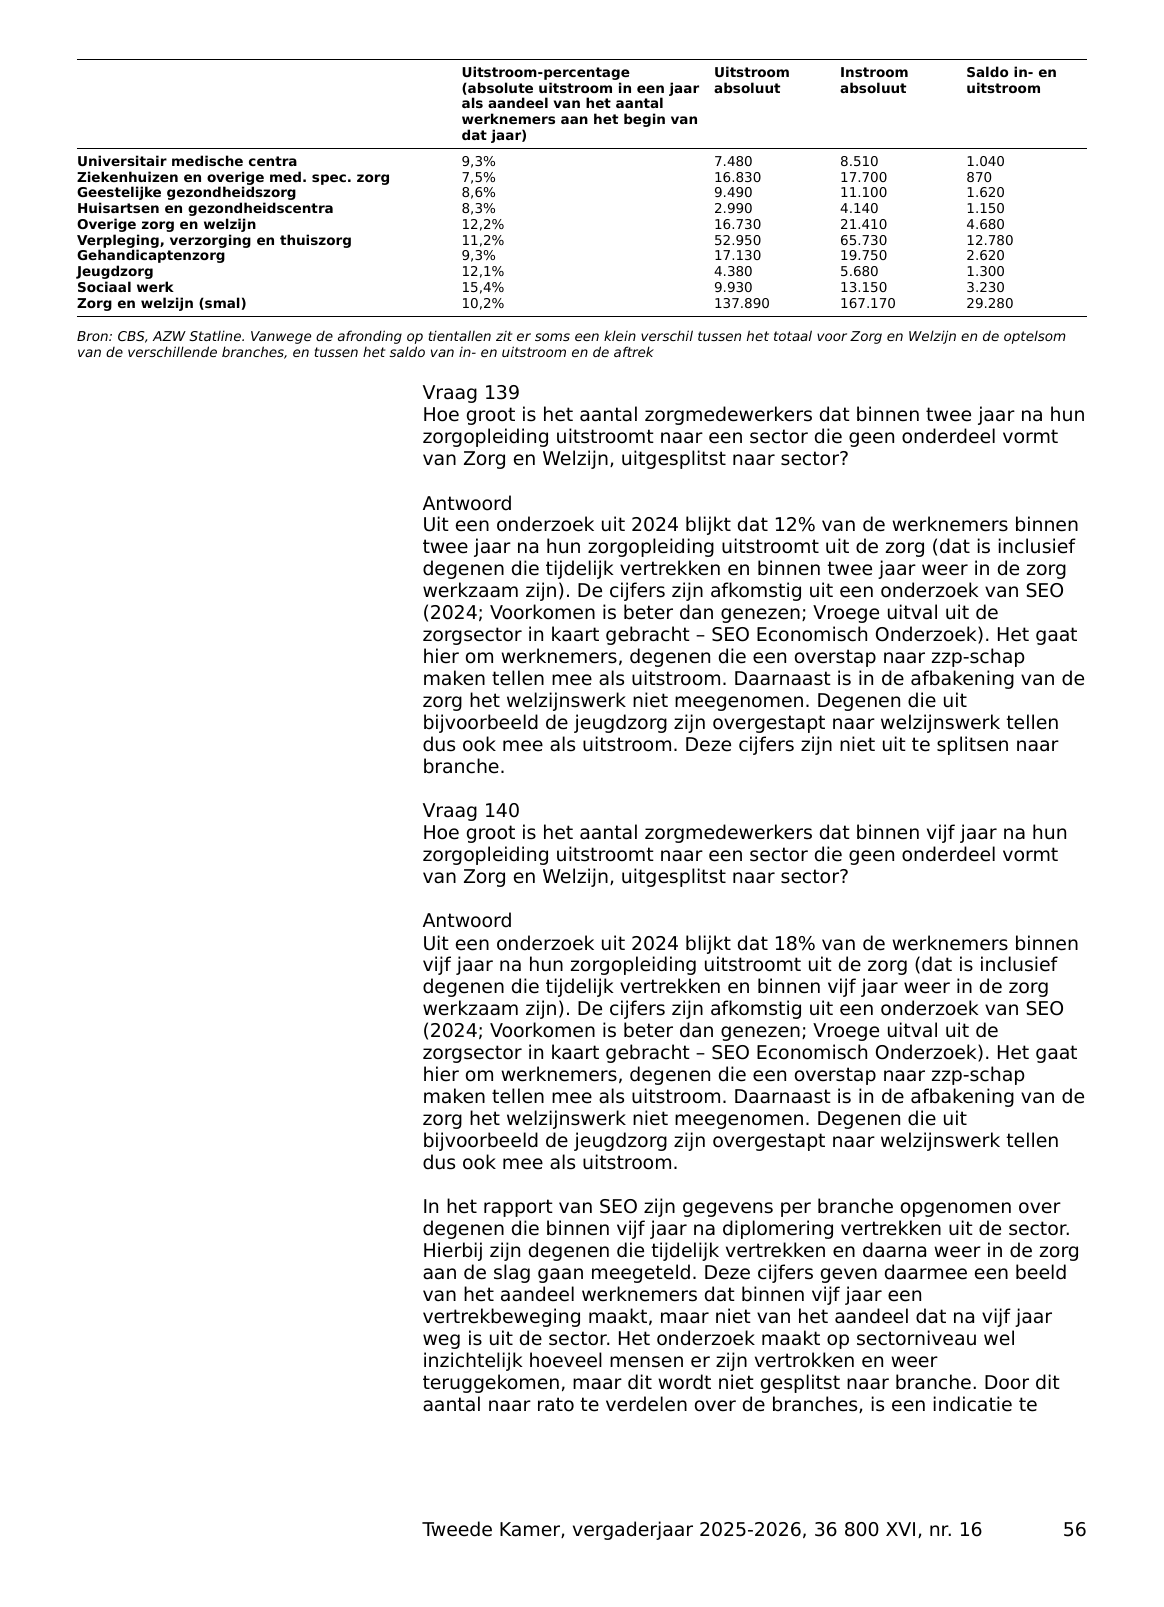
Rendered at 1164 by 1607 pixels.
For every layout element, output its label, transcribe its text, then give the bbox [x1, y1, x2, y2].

table_cell Verpleging, verzorging en thuiszorg [77, 233, 455, 248]
table_cell 1.620 [960, 185, 1087, 201]
text Hoe groot is het aantal zorgmedewerkers dat binnen vijf jaar na hun zorgopleiding uitstroomt naar een sector die geen onderdeel vormt van Zorg en Welzijn, uitgesplitst naar sector? [422, 822, 1087, 888]
table_cell 1.150 [960, 201, 1087, 217]
table_cell 9,3% [455, 248, 708, 264]
table_cell Jeugdzorg [77, 264, 455, 280]
table_cell 870 [960, 170, 1087, 185]
table_cell 10,2% [455, 295, 708, 316]
table_cell 12,1% [455, 264, 708, 280]
table_cell Gehandicaptenzorg [77, 248, 455, 264]
table_cell 17.130 [708, 248, 834, 264]
table_header [77, 60, 455, 148]
table_cell 12.780 [960, 233, 1087, 248]
table_cell 137.890 [708, 295, 834, 316]
table_cell 7.480 [708, 149, 834, 169]
table_cell Geestelijke gezondheidszorg [77, 185, 455, 201]
text Vraag 140 [422, 800, 1087, 822]
table_cell 13.150 [834, 280, 960, 295]
table_cell Bron: CBS, AZW Statline. Vanwege de afronding op tientallen zit er soms een klein verschil tussen het totaal voor Zorg en Welzijn en de optelsom van de verschillende branches, en tussen het saldo van in- en uitstroom en de aftrek [77, 317, 1087, 360]
text In het rapport van SEO zijn gegevens per branche opgenomen over degenen die binnen vijf jaar na diplomering vertrekken uit de sector. Hierbij zijn degenen die tijdelijk vertrekken en daarna weer in de zorg aan de slag gaan meegeteld. Deze cijfers geven daarmee een beeld van het aandeel werknemers dat binnen vijf jaar een vertrekbeweging maakt, maar niet van het aandeel dat na vijf jaar weg is uit de sector. Het onderzoek maakt op sectorniveau wel inzichtelijk hoeveel mensen er zijn vertrokken en weer teruggekomen, maar dit wordt niet gesplitst naar branche. Door dit aantal naar rato te verdelen over de branches, is een indicatie te [422, 1196, 1087, 1416]
table_cell 9.930 [708, 280, 834, 295]
table_cell 11.100 [834, 185, 960, 201]
table_cell 19.750 [834, 248, 960, 264]
table_cell 4.380 [708, 264, 834, 280]
table_header Uitstroom absoluut [708, 60, 834, 148]
table_cell 16.730 [708, 217, 834, 232]
table_cell 8.510 [834, 149, 960, 169]
table_cell 7,5% [455, 170, 708, 185]
table_cell 21.410 [834, 217, 960, 232]
table_cell 12,2% [455, 217, 708, 232]
table_cell Zorg en welzijn (smal) [77, 295, 455, 316]
table_cell 2.620 [960, 248, 1087, 264]
table_cell Overige zorg en welzijn [77, 217, 455, 232]
table_cell 11,2% [455, 233, 708, 248]
text Hoe groot is het aantal zorgmedewerkers dat binnen twee jaar na hun zorgopleiding uitstroomt naar een sector die geen onderdeel vormt van Zorg en Welzijn, uitgesplitst naar sector? [422, 404, 1087, 470]
table_cell 52.950 [708, 233, 834, 248]
text Antwoord [422, 910, 1087, 932]
table_header Uitstroom-percentage (absolute uitstroom in een jaar als aandeel van het aantal werknemers aan het begin van dat jaar) [455, 60, 708, 148]
table_cell 29.280 [960, 295, 1087, 316]
text Uit een onderzoek uit 2024 blijkt dat 12% van de werknemers binnen twee jaar na hun zorgopleiding uitstroomt uit de zorg (dat is inclusief degenen die tijdelijk vertrekken en binnen twee jaar weer in de zorg werkzaam zijn). De cijfers zijn afkomstig uit een onderzoek van SEO (2024; Voorkomen is beter dan genezen; Vroege uitval uit de zorgsector in kaart gebracht – SEO Economisch Onderzoek). Het gaat hier om werknemers, degenen die een overstap naar zzp-schap maken tellen mee als uitstroom. Daarnaast is in de afbakening van de zorg het welzijnswerk niet meegenomen. Degenen die uit bijvoorbeeld de jeugdzorg zijn overgestapt naar welzijnswerk tellen dus ook mee als uitstroom. Deze cijfers zijn niet uit te splitsen naar branche. [422, 514, 1087, 778]
table_cell Sociaal werk [77, 280, 455, 295]
table_cell 5.680 [834, 264, 960, 280]
table_cell 4.680 [960, 217, 1087, 232]
table_cell 1.040 [960, 149, 1087, 169]
table_cell 4.140 [834, 201, 960, 217]
table_cell 9.490 [708, 185, 834, 201]
table_cell Universitair medische centra [77, 149, 455, 169]
table_cell 8,6% [455, 185, 708, 201]
text Vraag 139 [422, 382, 1087, 404]
text Antwoord [422, 492, 1087, 514]
table_header Saldo in- en uitstroom [960, 60, 1087, 148]
table_cell 9,3% [455, 149, 708, 169]
table_cell 17.700 [834, 170, 960, 185]
table_cell 16.830 [708, 170, 834, 185]
table_cell Huisartsen en gezondheidscentra [77, 201, 455, 217]
table_cell 8,3% [455, 201, 708, 217]
table_cell 3.230 [960, 280, 1087, 295]
table_cell 1.300 [960, 264, 1087, 280]
table_cell 65.730 [834, 233, 960, 248]
text Uit een onderzoek uit 2024 blijkt dat 18% van de werknemers binnen vijf jaar na hun zorgopleiding uitstroomt uit de zorg (dat is inclusief degenen die tijdelijk vertrekken en binnen vijf jaar weer in de zorg werkzaam zijn). De cijfers zijn afkomstig uit een onderzoek van SEO (2024; Voorkomen is beter dan genezen; Vroege uitval uit de zorgsector in kaart gebracht – SEO Economisch Onderzoek). Het gaat hier om werknemers, degenen die een overstap naar zzp-schap maken tellen mee als uitstroom. Daarnaast is in de afbakening van de zorg het welzijnswerk niet meegenomen. Degenen die uit bijvoorbeeld de jeugdzorg zijn overgestapt naar welzijnswerk tellen dus ook mee als uitstroom. [422, 932, 1087, 1174]
table_cell 167.170 [834, 295, 960, 316]
table_cell Ziekenhuizen en overige med. spec. zorg [77, 170, 455, 185]
table_header Instroom absoluut [834, 60, 960, 148]
table_cell 15,4% [455, 280, 708, 295]
table_cell 2.990 [708, 201, 834, 217]
